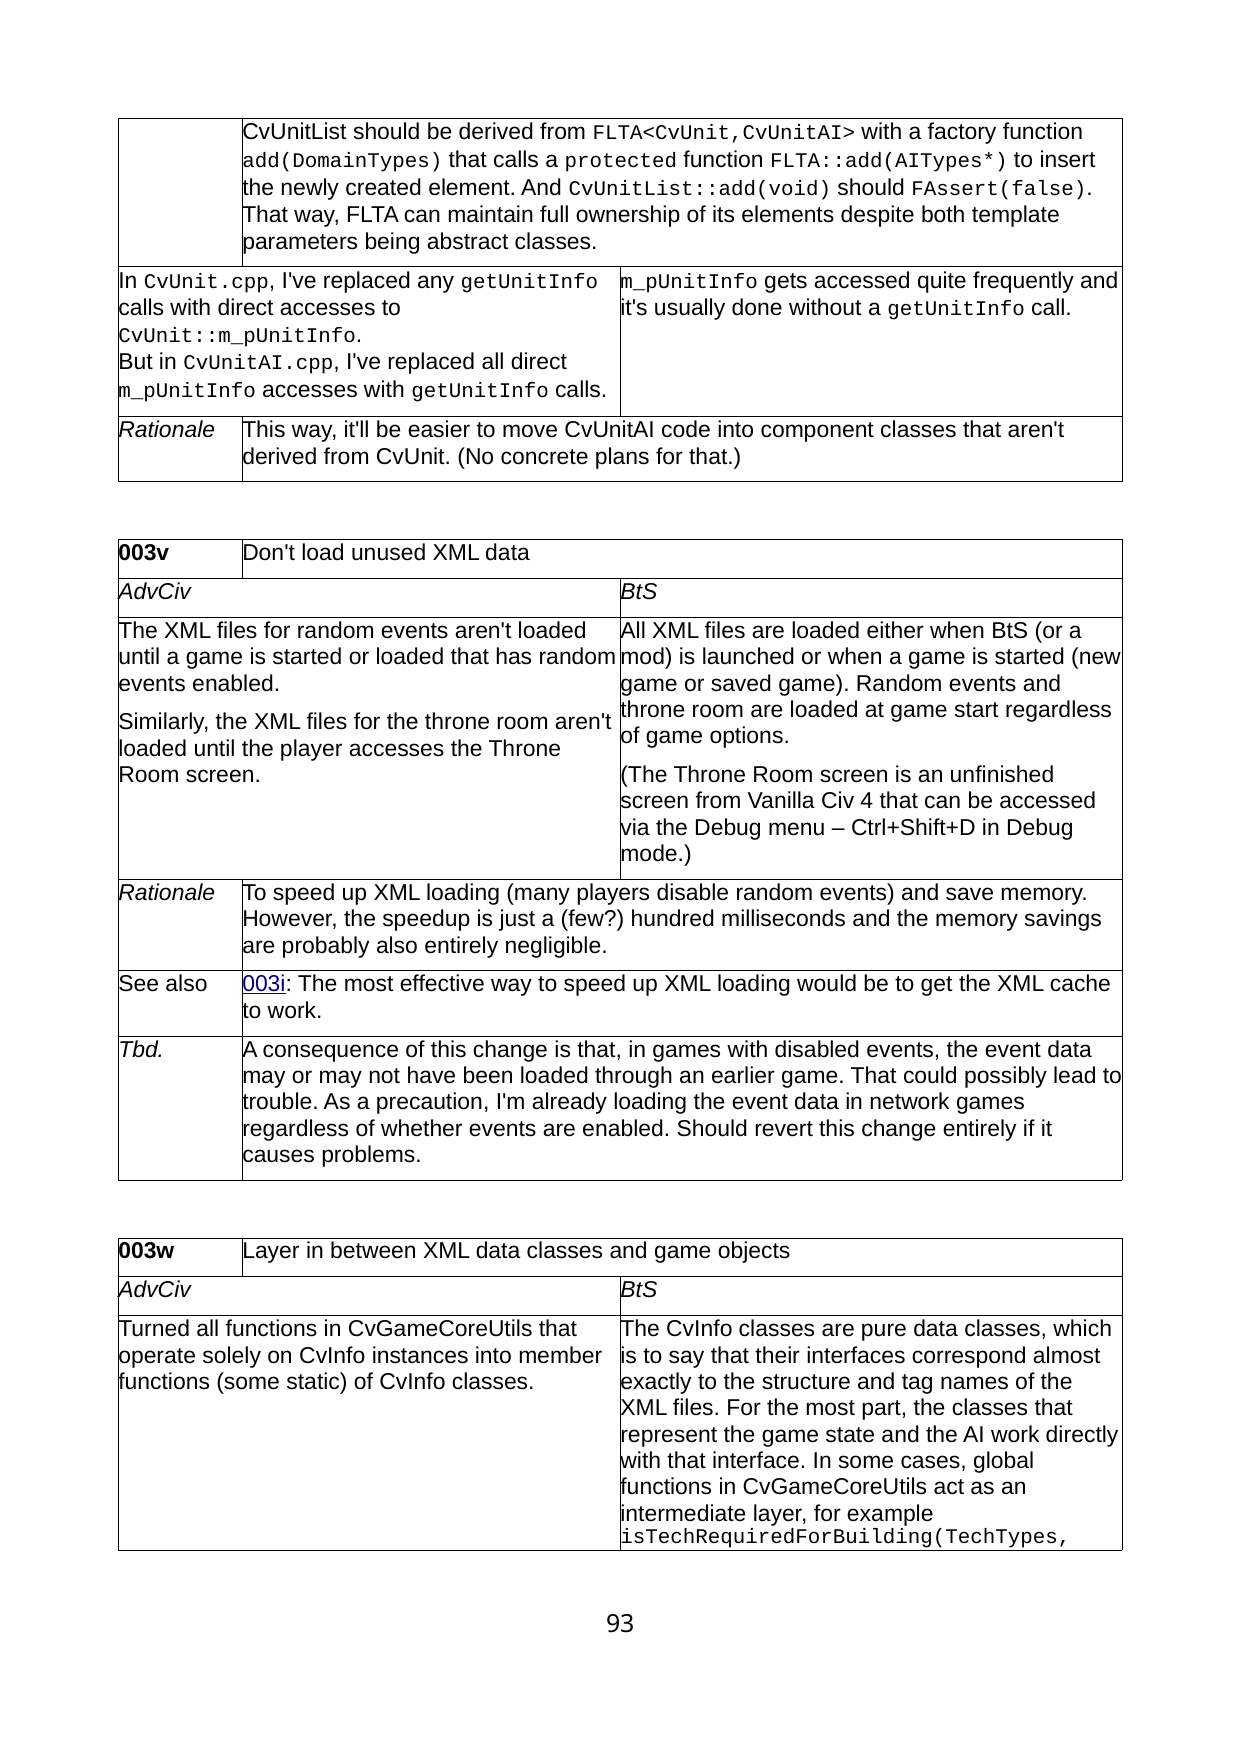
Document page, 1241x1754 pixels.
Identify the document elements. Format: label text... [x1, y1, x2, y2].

table_cell Tbd. [119, 1037, 242, 1180]
table_header Layer in between XML data classes and game objects [243, 1239, 1122, 1276]
table_cell CvUnitList should be derived from FLTA<CvUnit,CvUnitAI> with a factory function add(DomainTypes) that calls a protected function FLTA::add(AITypes*) to insert the newly created element. And CvUnitList::add(void) should FAssert(false). That way, FLTA can maintain full ownership of its elements despite both template parameters being abstract classes. [243, 119, 1122, 266]
table_cell A consequence of this change is that, in games with disabled events, the event data may or may not have been loaded through an earlier game. That could possibly lead to trouble. As a precaution, I'm already loading the event data in network games regardless of whether events are enabled. Should revert this change entirely if it causes problems. [243, 1037, 1122, 1180]
table_cell This way, it'll be easier to move CvUnitAI code into component classes that aren't derived from CvUnit. (No concrete plans for that.) [243, 417, 1122, 481]
table_cell Rationale [119, 417, 242, 481]
table_cell Rationale [119, 880, 242, 970]
table_header 003w [119, 1239, 242, 1276]
table_cell All XML files are loaded either when BtS (or a mod) is launched or when a game is started (new game or saved game). Random events and throne room are loaded at game start regardless of game options. (The Throne Room screen is an unfinished screen from Vanilla Civ 4 that can be accessed via the Debug menu – Ctrl+Shift+D in Debug mode.) [621, 618, 1122, 879]
table_cell AdvCiv [119, 1277, 620, 1315]
table_header 003v [119, 540, 242, 578]
table_cell The XML files for random events aren't loaded until a game is started or loaded that has random events enabled. Similarly, the XML files for the throne room aren't loaded until the player accesses the Throne Room screen. [119, 618, 620, 879]
table_cell The CvInfo classes are pure data classes, which is to say that their interfaces correspond almost exactly to the structure and tag names of the XML files. For the most part, the classes that represent the game state and the AI work directly with that interface. In some cases, global functions in CvGameCoreUtils act as an intermediate layer, for example isTechRequiredForBuilding(TechTypes, [621, 1316, 1122, 1550]
table_cell See also [119, 971, 242, 1036]
table_cell To speed up XML loading (many players disable random events) and save memory. However, the speedup is just a (few?) hundred milliseconds and the memory savings are probably also entirely negligible. [243, 880, 1122, 970]
table_cell In CvUnit.cpp, I've replaced any getUnitInfo calls with direct accesses to CvUnit::m_pUnitInfo. But in CvUnitAI.cpp, I've replaced all direct m_pUnitInfo accesses with getUnitInfo calls. [119, 267, 620, 416]
table_cell m_pUnitInfo gets accessed quite frequently and it's usually done without a getUnitInfo call. [621, 267, 1122, 416]
table_cell [119, 119, 242, 266]
table_cell Turned all functions in CvGameCoreUtils that operate solely on CvInfo instances into member functions (some static) of CvInfo classes. [119, 1316, 620, 1550]
table_header Don't load unused XML data [243, 540, 1122, 578]
table_cell 003i: The most effective way to speed up XML loading would be to get the XML cache to work. [243, 971, 1122, 1036]
table_cell BtS [621, 579, 1122, 617]
table_cell BtS [621, 1277, 1122, 1315]
table_cell AdvCiv [119, 579, 620, 617]
